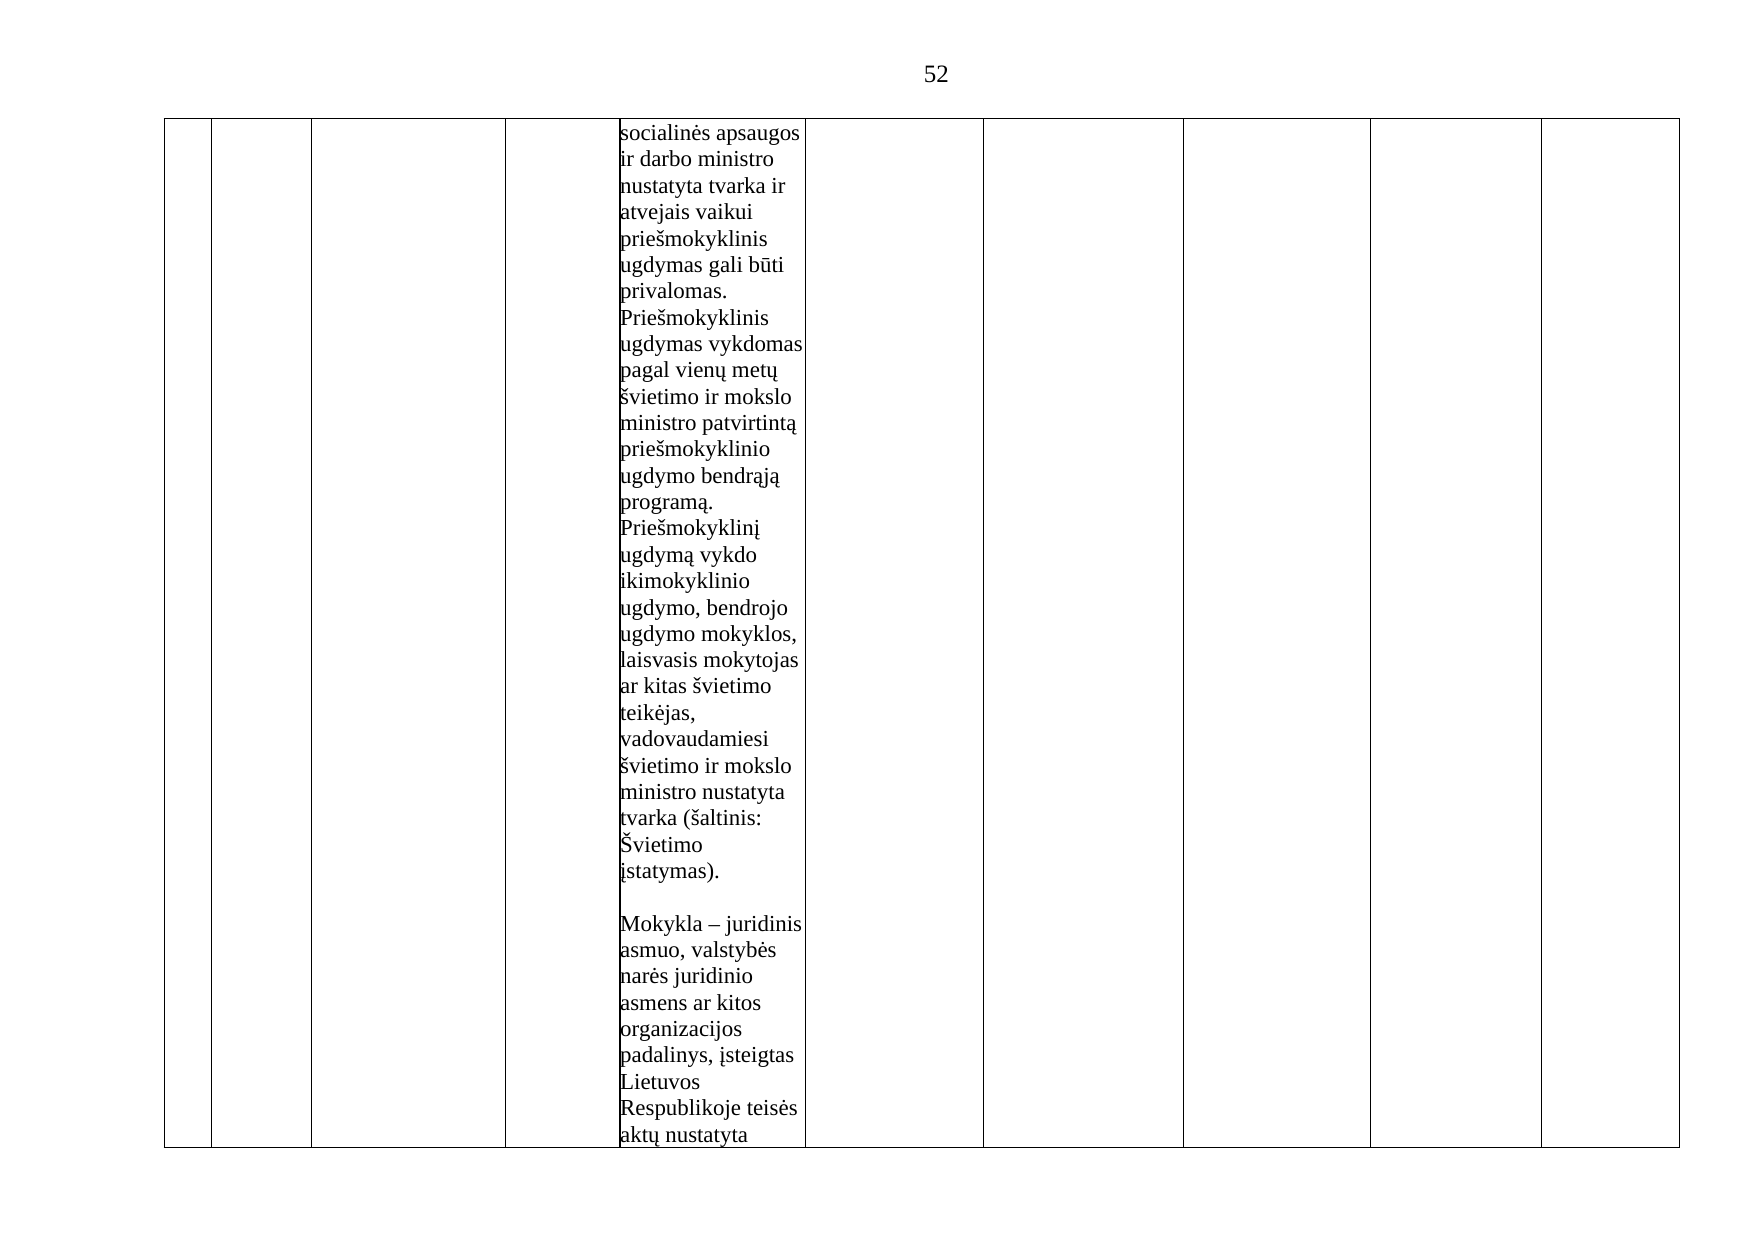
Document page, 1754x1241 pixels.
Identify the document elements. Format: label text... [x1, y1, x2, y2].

table_cell [1371, 119, 1541, 1147]
table_cell socialinės apsaugos ir darbo ministro nustatyta tvarka ir atvejais vaikui priešmokyklinis ugdymas gali būti privalomas. Priešmokyklinis ugdymas vykdomas pagal vienų metų švietimo ir mokslo ministro patvirtintą priešmokyklinio ugdymo bendrąją programą. Priešmokyklinį ugdymą vykdo ikimokyklinio ugdymo, bendrojo ugdymo mokyklos, laisvasis mokytojas ar kitas švietimo teikėjas, vadovaudamiesi švietimo ir mokslo ministro nustatyta tvarka (šaltinis: Švietimo įstatymas). Mokykla – juridinis asmuo, valstybės narės juridinio asmens ar kitos organizacijos padalinys, įsteigtas Lietuvos Respublikoje teisės aktų nustatyta [621, 119, 805, 1147]
table_cell [1542, 119, 1679, 1147]
table_cell [212, 119, 311, 1147]
table_cell [506, 119, 619, 1147]
table_cell [312, 119, 505, 1147]
table_cell [1184, 119, 1370, 1147]
table_cell [165, 119, 211, 1147]
table_cell [984, 119, 1183, 1147]
table_cell [806, 119, 983, 1147]
